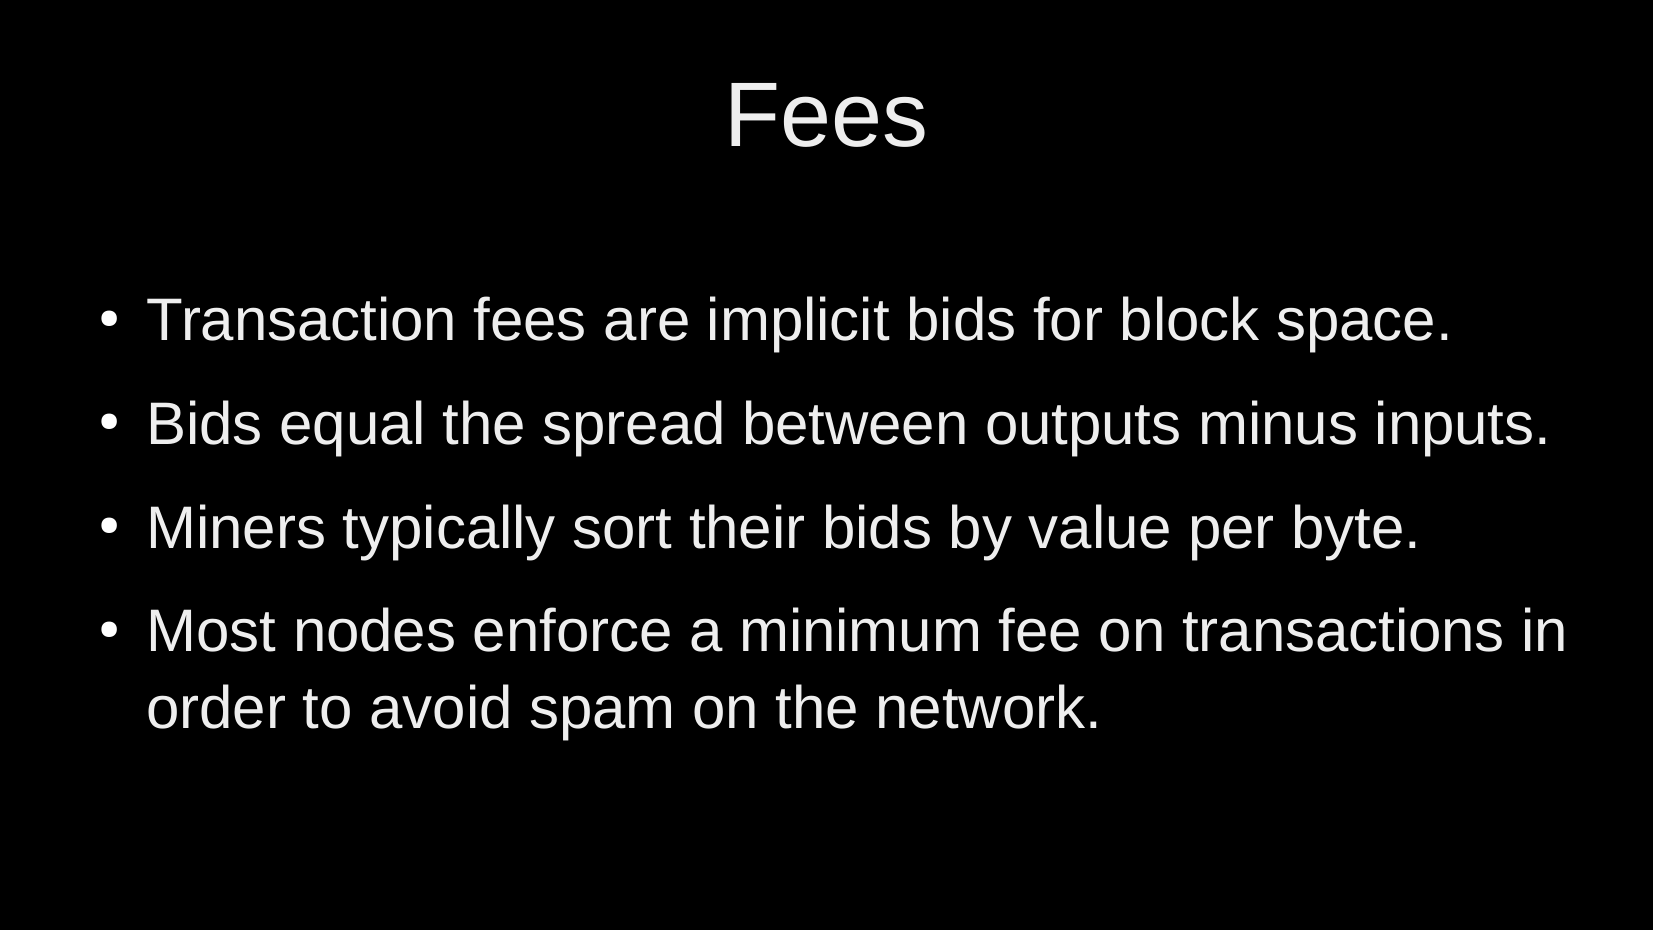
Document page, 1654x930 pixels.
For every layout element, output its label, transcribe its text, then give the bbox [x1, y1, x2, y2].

title Fees [82, 37, 1571, 193]
list Transaction fees are implicit bids for block space. Bids equal the spread between outputs minus inputs. Miners typically sort their bids by value per byte. Most nodes enforce a minimum fee on transactions in order to avoid spam on the network. [82, 276, 1571, 816]
